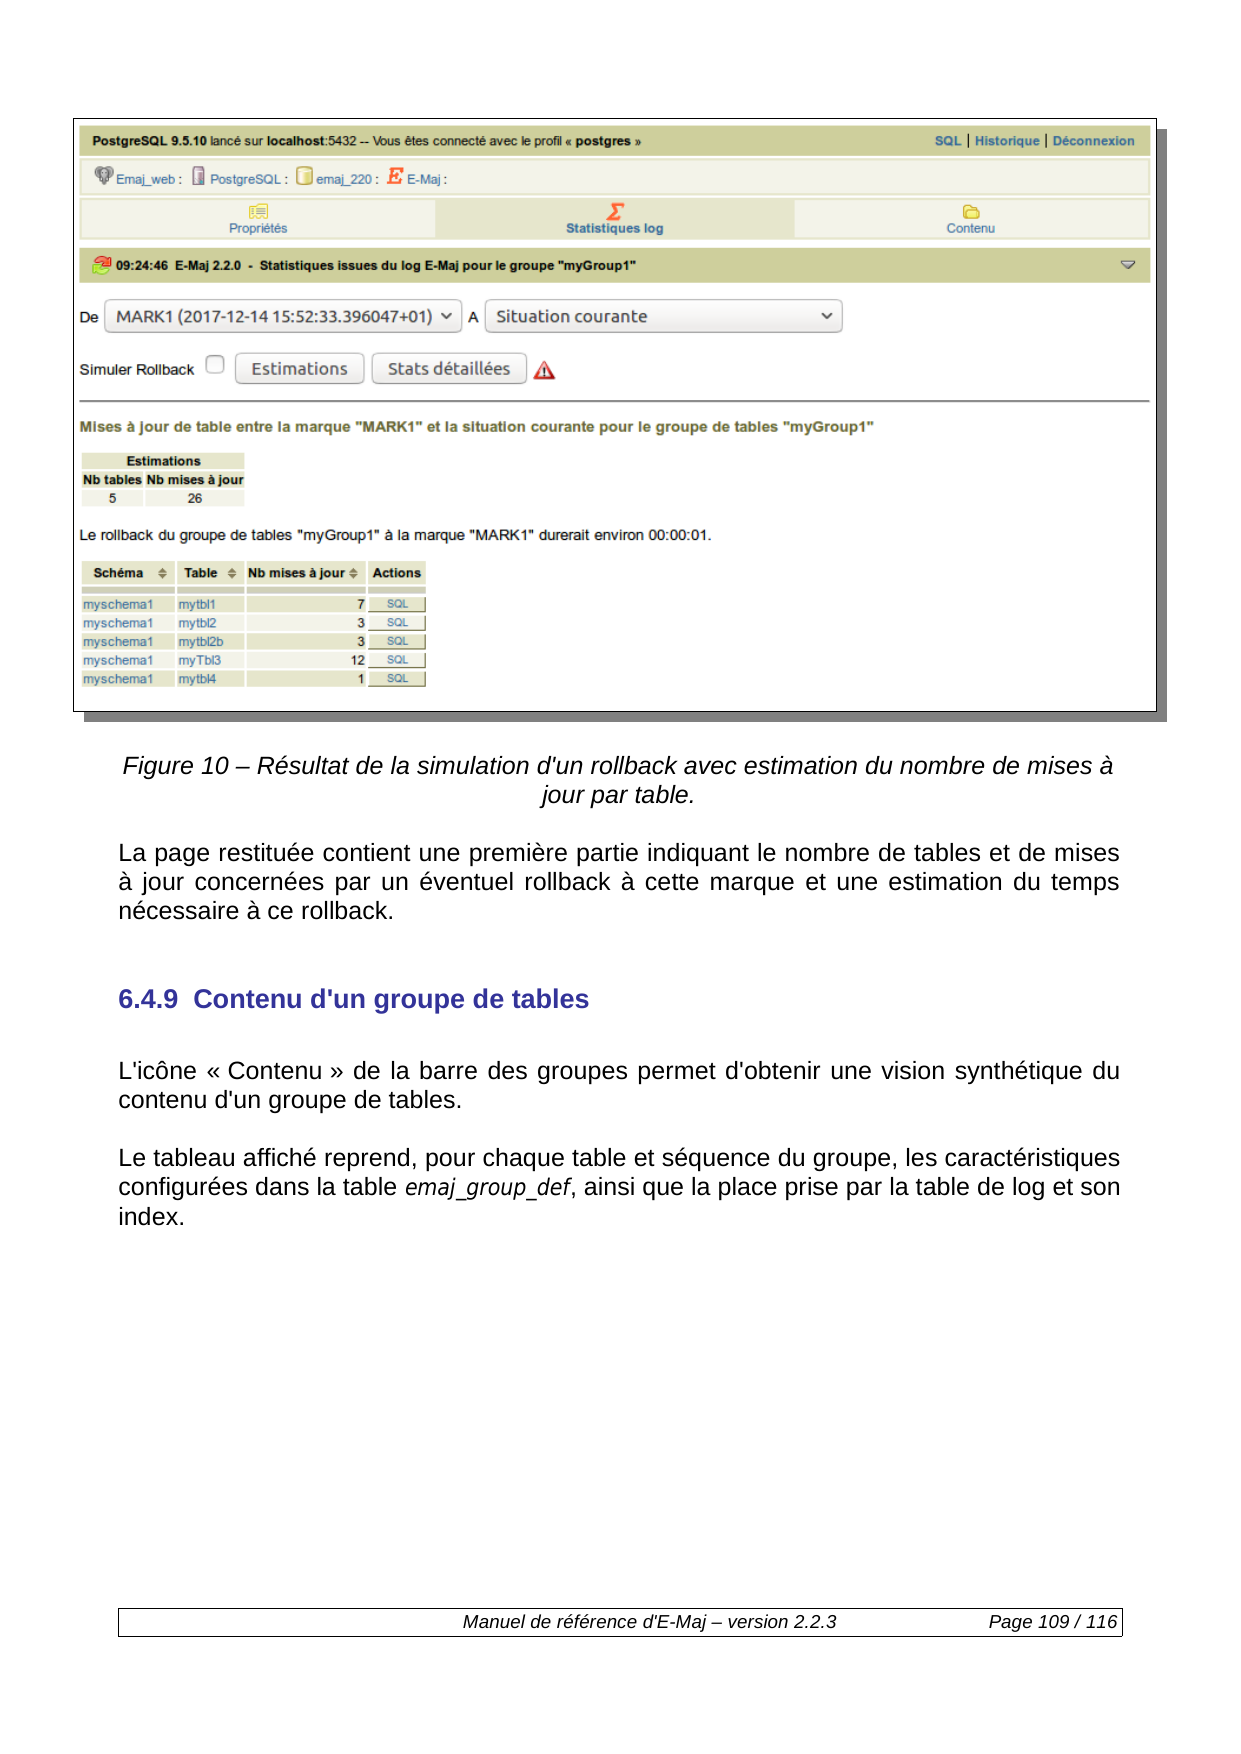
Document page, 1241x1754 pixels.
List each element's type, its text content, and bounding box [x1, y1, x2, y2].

text Le tableau affiché reprend, pour chaque table et séquence du groupe, les caractéristiques configurées dans la table emaj_group_def, ainsi que la place prise par la table de log et son index. [118, 1143, 1122, 1230]
subtitle Contenu d'un groupe de tables [118, 983, 1122, 1014]
picture [76, 121, 1154, 709]
text Figure 10 – Résultat de la simulation d'un rollback avec estimation du nombre de mises à jour par table. [118, 751, 1122, 809]
text L'icône « Contenu » de la barre des groupes permet d'obtenir une vision synthétique du contenu d'un groupe de tables. [118, 1056, 1122, 1114]
text La page restituée contient une première partie indiquant le nombre de tables et de mises à jour concernées par un éventuel rollback à cette marque et une estimation du temps nécessaire à ce rollback. [118, 838, 1122, 925]
